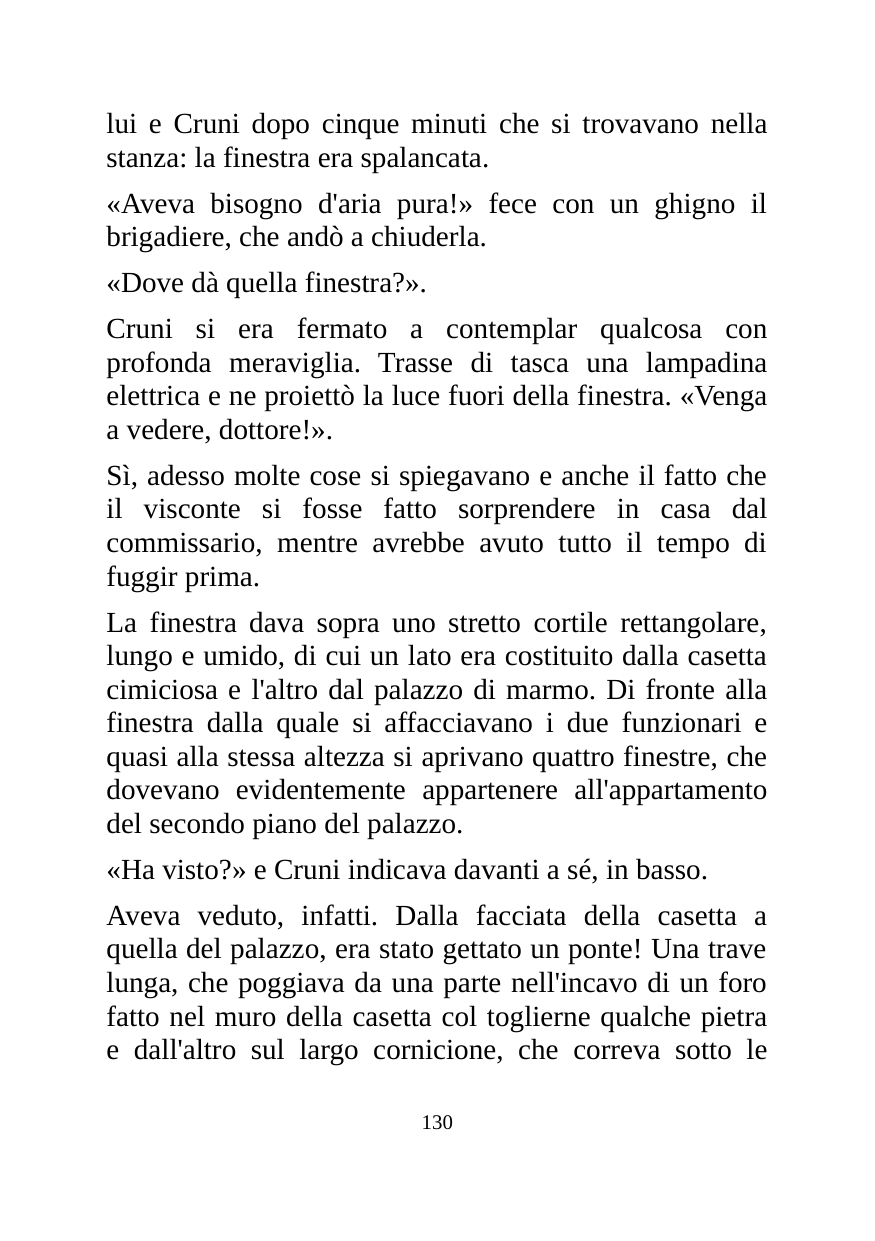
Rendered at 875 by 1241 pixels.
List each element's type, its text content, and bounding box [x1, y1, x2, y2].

text La finestra dava sopra uno stretto cortile rettangolare, lungo e umido, di cui un lato era costituito dalla casetta cimiciosa e l'altro dal palazzo di marmo. Di fronte alla finestra dalla quale si affacciavano i due funzionari e quasi alla stessa altezza si aprivano quattro finestre, che dovevano evidentemente appartenere all'appartamento del secondo piano del palazzo. [106, 605, 768, 839]
text Cruni si era fermato a contemplar qualcosa con profonda meraviglia. Trasse di tasca una lampadina elettrica e ne proiettò la luce fuori della finestra. «Venga a vedere, dottore!». [106, 311, 768, 446]
text «Dove dà quella finestra?». [106, 265, 768, 299]
text lui e Cruni dopo cinque minuti che si trovavano nella stanza: la finestra era spalancata. [106, 106, 768, 173]
text Aveva veduto, infatti. Dalla facciata della casetta a quella del palazzo, era stato gettato un ponte! Una trave lunga, che poggiava da una parte nell'incavo di un foro fatto nel muro della casetta col toglierne qualche pietra e dall'altro sul largo cornicione, che correva sotto le [106, 898, 768, 1066]
text «Aveva bisogno d'aria pura!» fece con un ghigno il brigadiere, che andò a chiuderla. [106, 186, 768, 253]
text Sì, adesso molte cose si spiegavano e anche il fatto che il visconte si fosse fatto sorprendere in casa dal commissario, mentre avrebbe avuto tutto il tempo di fuggir prima. [106, 458, 768, 592]
text «Ha visto?» e Cruni indicava davanti a sé, in basso. [106, 852, 768, 886]
